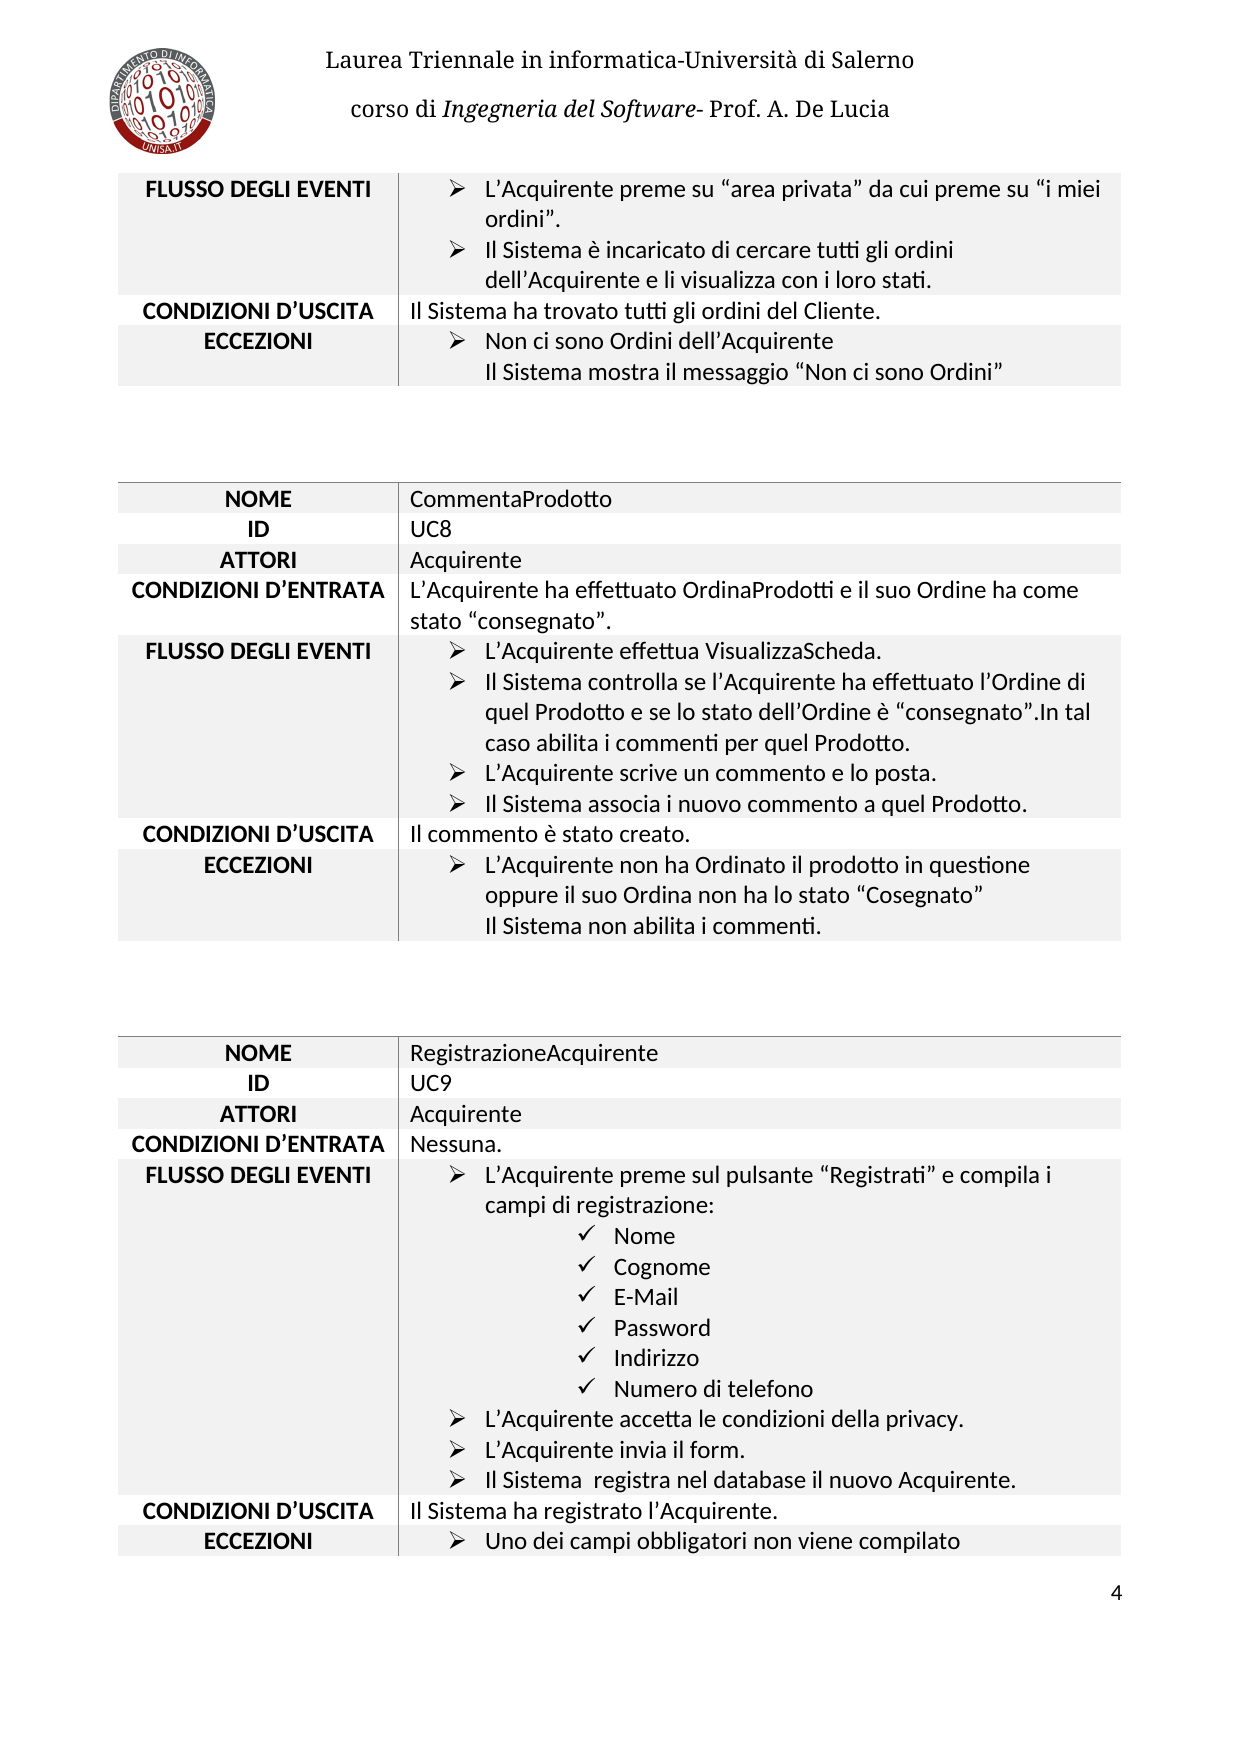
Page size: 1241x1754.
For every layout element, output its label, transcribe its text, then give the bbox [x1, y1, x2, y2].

table_cell Il commento è stato creato. [399, 819, 1121, 849]
table_cell Il Sistema ha registrato l’Acquirente. [399, 1495, 1121, 1525]
table_cell flusso degli eventi [118, 1159, 398, 1495]
table_header CommentaProdotto [399, 483, 1121, 513]
table_cell Uno dei campi obbligatori non viene compilato [399, 1525, 1121, 1556]
table_cell Condizioni d’entrata [118, 1129, 398, 1159]
table_cell ECCEZIONI [118, 325, 398, 386]
table_header RegistrazioneAcquirente [399, 1037, 1121, 1068]
table_cell L’Acquirente non ha Ordinato il prodotto in questione oppure il suo Ordina non ha lo stato “Cosegnato” Il Sistema non abilita i commenti. [399, 849, 1121, 941]
table_header NOME [118, 1037, 398, 1068]
table_cell ID [118, 1068, 398, 1098]
table_cell Attori [118, 1098, 398, 1129]
table_cell flusso degli eventi [118, 173, 398, 295]
table_cell Il Sistema ha trovato tutti gli ordini del Cliente. [399, 295, 1121, 325]
table_cell L’Acquirente preme sul pulsante “Registrati” e compila i campi di registrazione: Nome Cognome E-Mail Password Indirizzo Numero di telefono L’Acquirente accetta le condizioni della privacy. L’Acquirente invia il form. Il Sistema registra nel database il nuovo Acquirente. [399, 1159, 1121, 1495]
table_cell L’Acquirente preme su “area privata” da cui preme su “i miei ordini”. Il Sistema è incaricato di cercare tutti gli ordini dell’Acquirente e li visualizza con i loro stati. [399, 173, 1121, 295]
table_cell ECCEZIONI [118, 1525, 398, 1556]
table_cell condizioni d’uscita [118, 1495, 398, 1525]
table_cell condizioni d’uscita [118, 819, 398, 849]
table_cell ECCEZIONI [118, 849, 398, 941]
table_cell UC9 [399, 1068, 1121, 1098]
table_cell Nessuna. [399, 1129, 1121, 1159]
table_cell L’Acquirente ha effettuato OrdinaProdotti e il suo Ordine ha come stato “consegnato”. [399, 574, 1121, 635]
table_header NOME [118, 483, 398, 513]
table_cell L’Acquirente effettua VisualizzaScheda. Il Sistema controlla se l’Acquirente ha effettuato l’Ordine di quel Prodotto e se lo stato dell’Ordine è “consegnato”.In tal caso abilita i commenti per quel Prodotto. L’Acquirente scrive un commento e lo posta. Il Sistema associa i nuovo commento a quel Prodotto. [399, 635, 1121, 818]
table_cell ID [118, 513, 398, 544]
table_cell Condizioni d’entrata [118, 574, 398, 635]
table_cell UC8 [399, 513, 1121, 544]
table_cell Acquirente [399, 1098, 1121, 1129]
table_cell flusso degli eventi [118, 635, 398, 818]
table_cell condizioni d’uscita [118, 295, 398, 325]
table_cell Non ci sono Ordini dell’Acquirente Il Sistema mostra il messaggio “Non ci sono Ordini” [399, 325, 1121, 386]
table_cell Attori [118, 544, 398, 574]
table_cell Acquirente [399, 544, 1121, 574]
